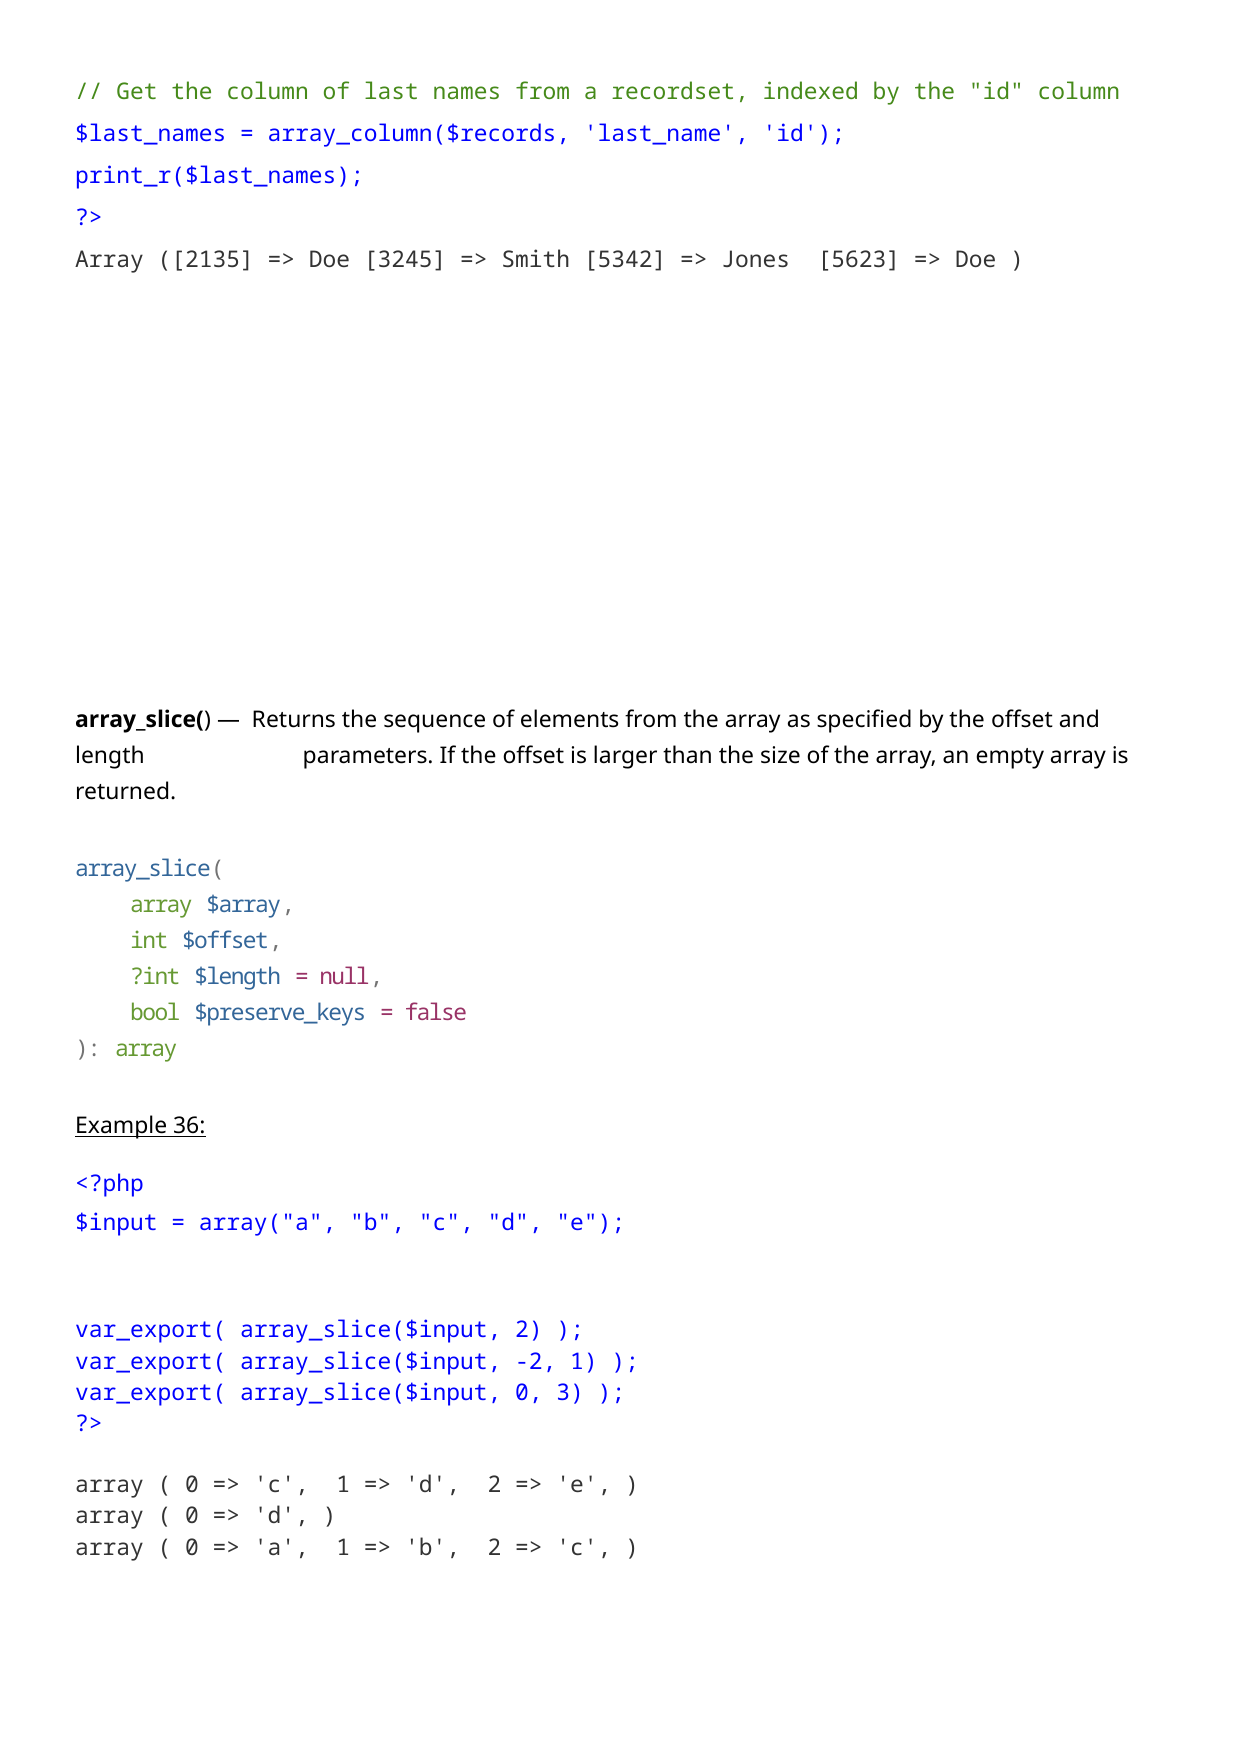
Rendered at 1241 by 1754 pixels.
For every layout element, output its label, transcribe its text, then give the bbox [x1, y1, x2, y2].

text array ( 0 => 'c', 1 => 'd', 2 => 'e', ) array ( 0 => 'd', ) array ( 0 => 'a', 1 => 'b', 2 => 'c', ) [75, 1468, 1166, 1562]
text var_export( array_slice($input, 0, 3) ); [75, 1376, 1166, 1407]
text <?php [75, 1167, 1166, 1199]
text Array ([2135] => Doe [3245] => Smith [5342] => Jones [5623] => Doe ) [75, 243, 1166, 274]
text // Get the column of last names from a recordset, indexed by the "id" column [75, 75, 1166, 106]
text ?> [75, 201, 1166, 232]
text ?> [75, 1407, 1166, 1438]
text print_r($last_names); [75, 159, 1166, 190]
text array_slice() — Returns the sequence of elements from the array as specified by the offset and length parameters. If the offset is larger than the size of the array, an empty array is returned. [75, 703, 1166, 806]
text Example 36: [75, 1109, 1166, 1140]
text $input = array("a", "b", "c", "d", "e"); [75, 1206, 1166, 1238]
text array_slice( array $array, int $offset, ?int $length = null, bool $preserve_keys = false ): array [75, 852, 1166, 1063]
text var_export( array_slice($input, -2, 1) ); [75, 1344, 1166, 1376]
text $last_names = array_column($records, 'last_name', 'id'); [75, 117, 1166, 148]
text var_export( array_slice($input, 2) ); [75, 1313, 1166, 1344]
